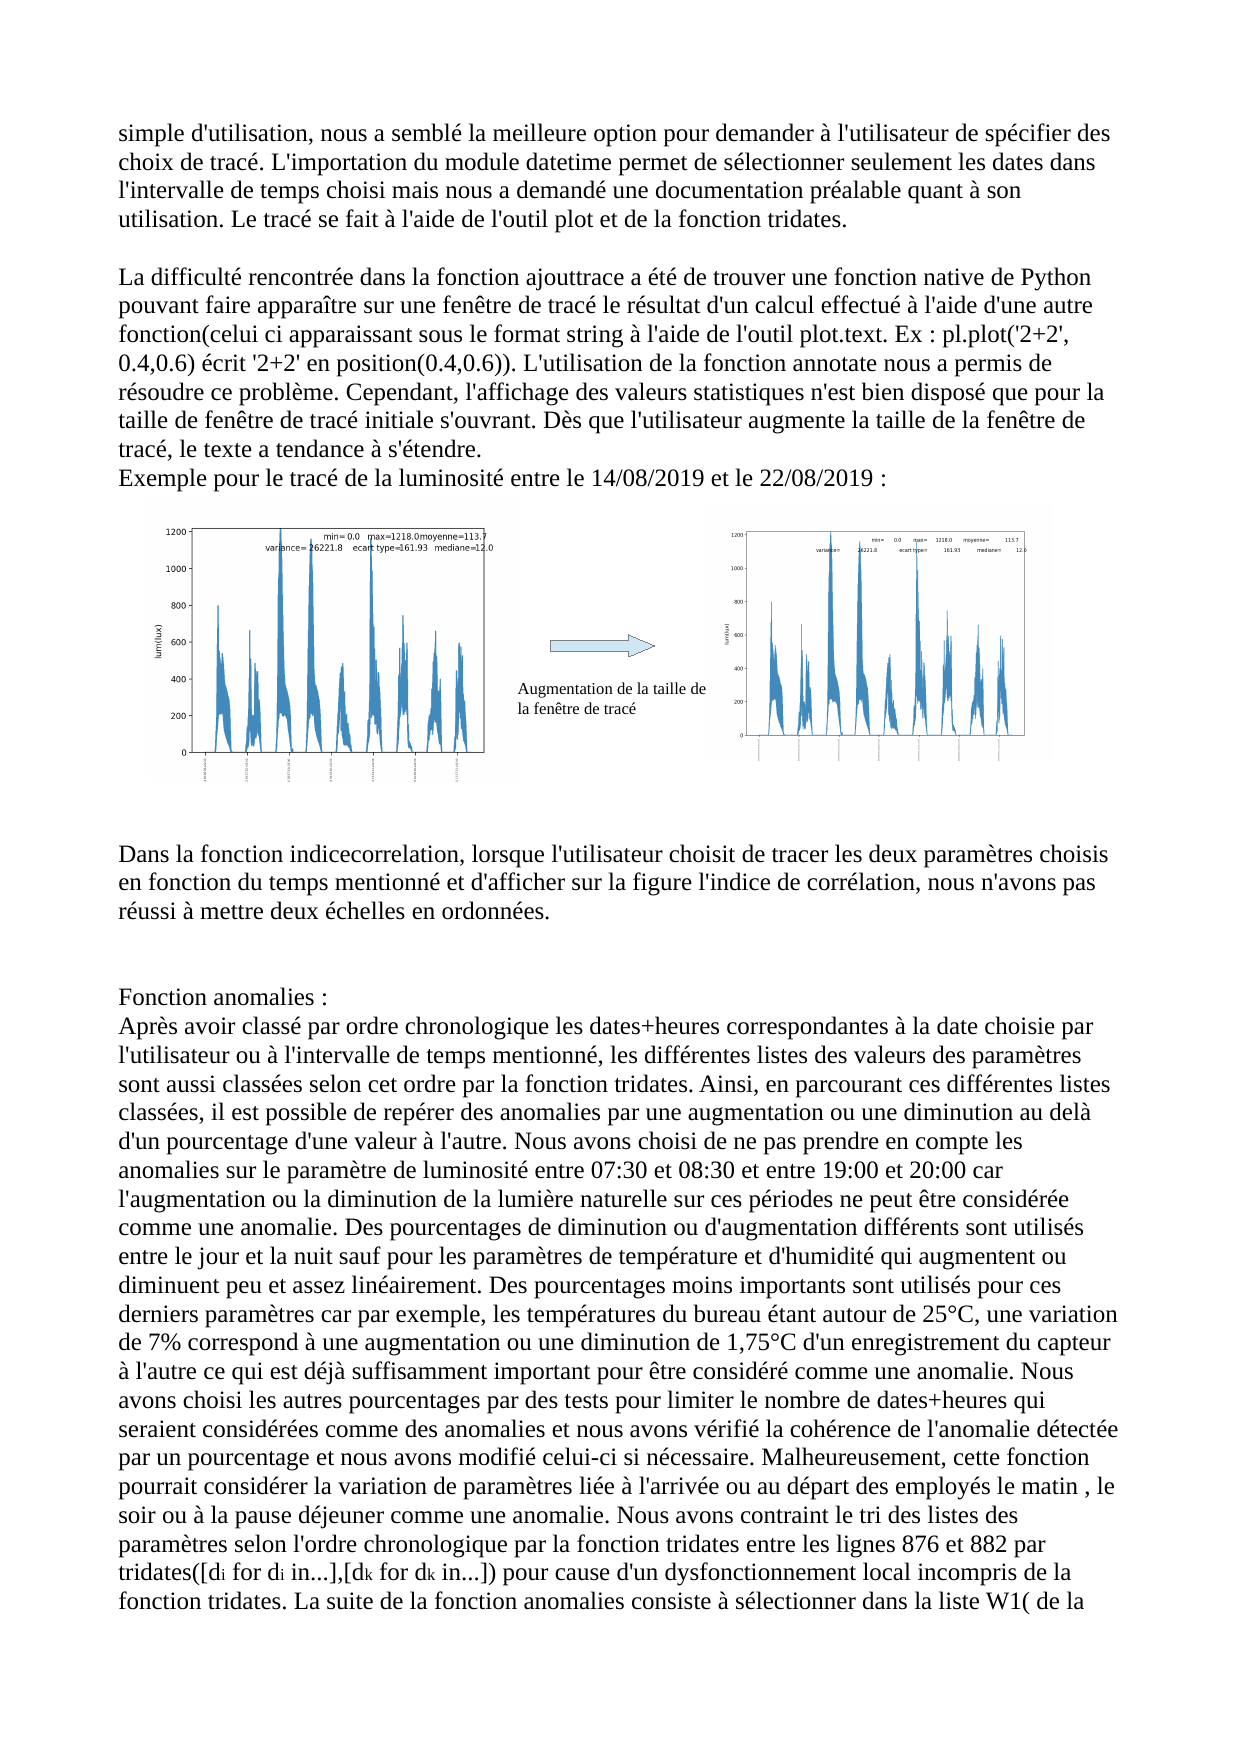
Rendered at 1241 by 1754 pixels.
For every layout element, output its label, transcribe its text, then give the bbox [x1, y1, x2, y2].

picture [706, 504, 1052, 762]
text Exemple pour le tracé de la luminosité entre le 14/08/2019 et le 22/08/2019 : [118, 463, 1122, 492]
text Dans la fonction indicecorrelation, lorsque l'utilisateur choisit de tracer les deux paramètres choisis en fonction du temps mentionné et d'afficher sur la figure l'indice de corrélation, nous n'avons pas réussi à mettre deux échelles en ordonnées. [118, 839, 1122, 925]
text Après avoir classé par ordre chronologique les dates+heures correspondantes à la date choisie par l'utilisateur ou à l'intervalle de temps mentionné, les différentes listes des valeurs des paramètres sont aussi classées selon cet ordre par la fonction tridates. Ainsi, en parcourant ces différentes listes classées, il est possible de repérer des anomalies par une augmentation ou une diminution au delà d'un pourcentage d'une valeur à l'autre. Nous avons choisi de ne pas prendre en compte les anomalies sur le paramètre de luminosité entre 07:30 et 08:30 et entre 19:00 et 20:00 car l'augmentation ou la diminution de la lumière naturelle sur ces périodes ne peut être considérée comme une anomalie. Des pourcentages de diminution ou d'augmentation différents sont utilisés entre le jour et la nuit sauf pour les paramètres de température et d'humidité qui augmentent ou diminuent peu et assez linéairement. Des pourcentages moins importants sont utilisés pour ces derniers paramètres car par exemple, les températures du bureau étant autour de 25°C, une variation de 7% correspond à une augmentation ou une diminution de 1,75°C d'un enregistrement du capteur à l'autre ce qui est déjà suffisamment important pour être considéré comme une anomalie. Nous avons choisi les autres pourcentages par des tests pour limiter le nombre de dates+heures qui seraient considérées comme des anomalies et nous avons vérifié la cohérence de l'anomalie détectée par un pourcentage et nous avons modifié celui-ci si nécessaire. Malheureusement, cette fonction pourrait considérer la variation de paramètres liée à l'arrivée ou au départ des employés le matin , le soir ou à la pause déjeuner comme une anomalie. Nous avons contraint le tri des listes des paramètres selon l'ordre chronologique par la fonction tridates entre les lignes 876 et 882 par tridates([di for di in...],[dk for dk in...]) pour cause d'un dysfonctionnement local incompris de la fonction tridates. La suite de la fonction anomalies consiste à sélectionner dans la liste W1( de la [118, 1011, 1122, 1615]
text simple d'utilisation, nous a semblé la meilleure option pour demander à l'utilisateur de spécifier des choix de tracé. L'importation du module datetime permet de sélectionner seulement les dates dans l'intervalle de temps choisi mais nous a demandé une documentation préalable quant à son utilisation. Le tracé se fait à l'aide de l'outil plot et de la fonction tridates. [118, 118, 1122, 233]
picture [146, 497, 518, 782]
text La difficulté rencontrée dans la fonction ajouttrace a été de trouver une fonction native de Python pouvant faire apparaître sur une fenêtre de tracé le résultat d'un calcul effectué à l'aide d'une autre fonction(celui ci apparaissant sous le format string à l'aide de l'outil plot.text. Ex : pl.plot('2+2', 0.4,0.6) écrit '2+2' en position(0.4,0.6)). L'utilisation de la fonction annotate nous a permis de résoudre ce problème. Cependant, l'affichage des valeurs statistiques n'est bien disposé que pour la taille de fenêtre de tracé initiale s'ouvrant. Dès que l'utilisateur augmente la taille de la fenêtre de tracé, le texte a tendance à s'étendre. [118, 262, 1122, 463]
text Fonction anomalies : [118, 982, 1122, 1011]
